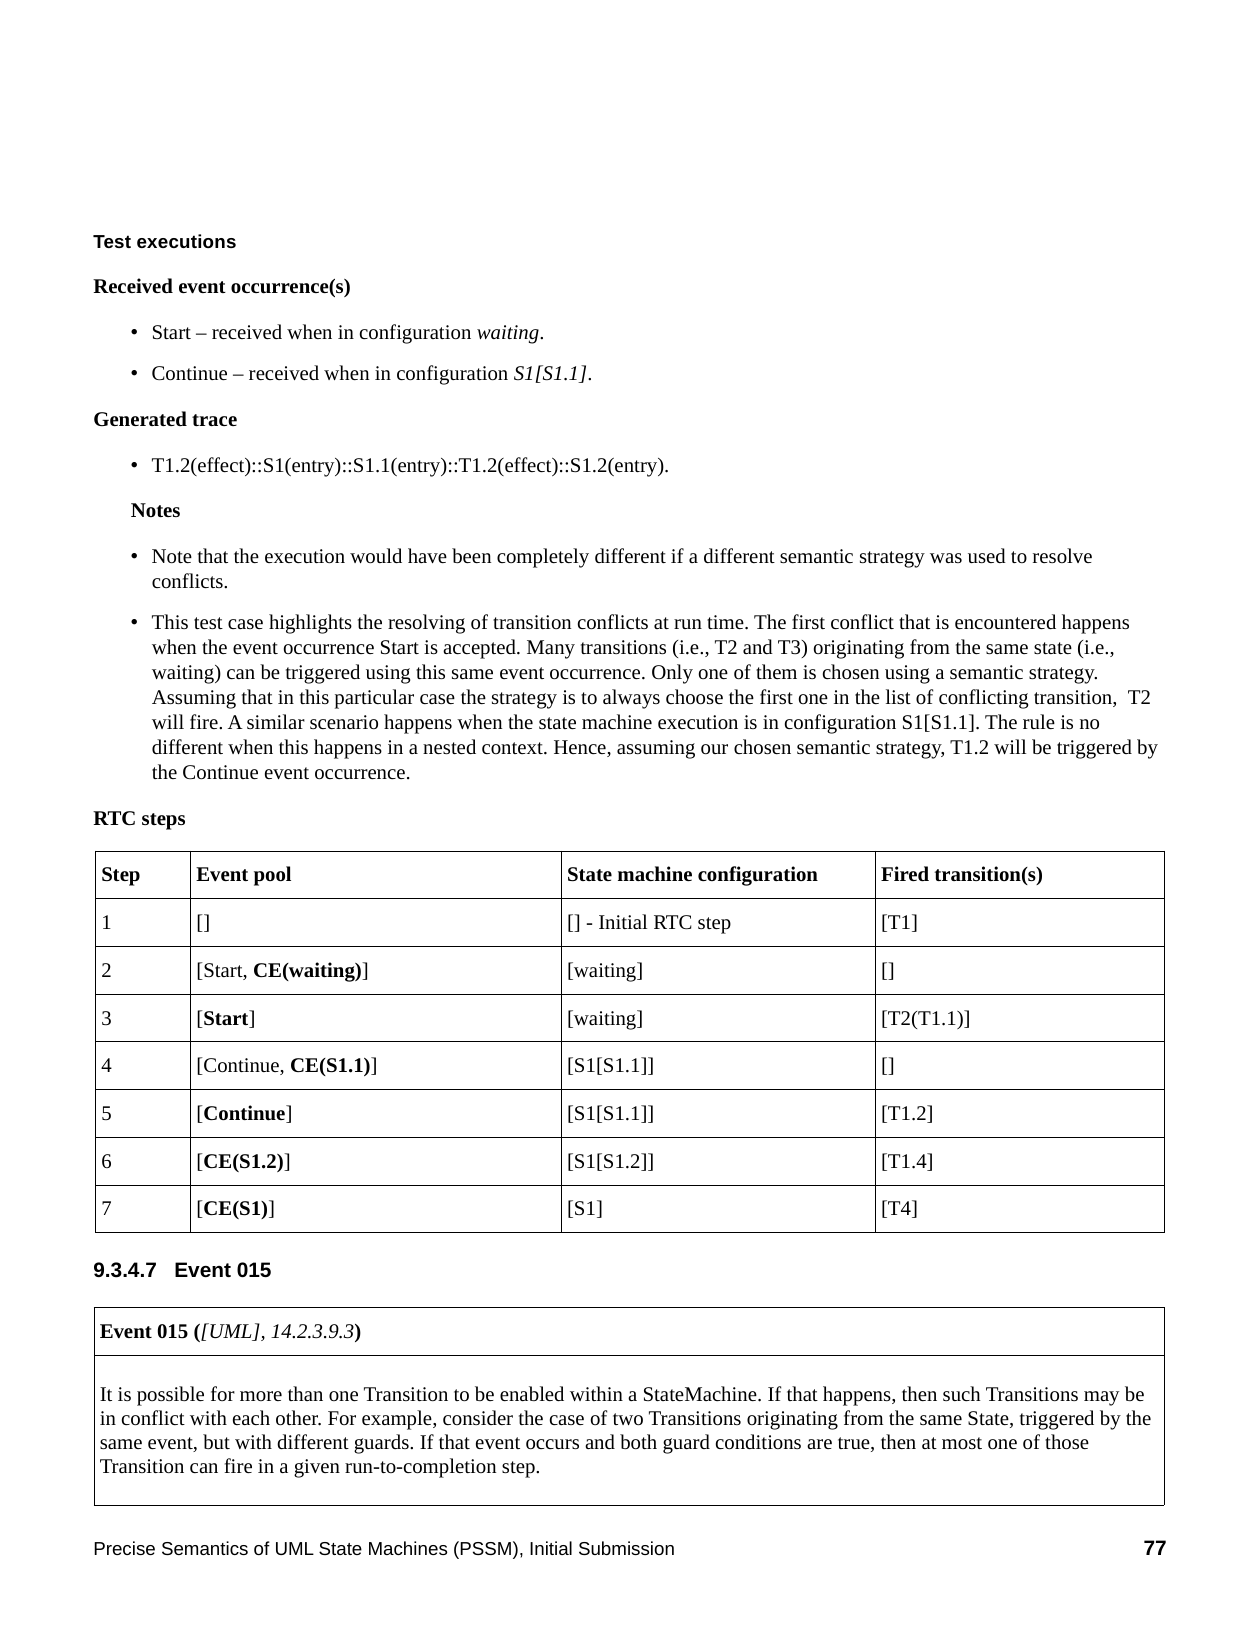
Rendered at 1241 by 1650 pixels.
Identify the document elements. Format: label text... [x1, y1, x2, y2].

table_cell [Start, CE(waiting)] [191, 947, 561, 994]
table_cell [S1[S1.1]] [562, 1042, 875, 1089]
table_header Fired transition(s) [876, 852, 1164, 898]
table_cell 7 [96, 1186, 190, 1232]
table_cell 2 [96, 947, 190, 994]
table_cell [T4] [876, 1186, 1164, 1232]
subtitle Test executions [93, 231, 1164, 253]
list T1.2(effect)::S1(entry)::S1.1(entry)::T1.2(effect)::S1.2(entry). [131, 452, 1164, 477]
table_cell [waiting] [562, 995, 875, 1041]
table_cell [] [191, 899, 561, 946]
table_cell It is possible for more than one Transition to be enabled within a StateMachine. If that happens, then such Transitions may be in conflict with each other. For example, consider the case of two Transitions originating from the same State, triggered by the same event, but with different guards. If that event occurs and both guard conditions are true, then at most one of those Transition can fire in a given run-to-completion step. [95, 1356, 1164, 1505]
table_cell [waiting] [562, 947, 875, 994]
table_cell [S1[S1.1]] [562, 1090, 875, 1137]
subtitle Event 015 [93, 1257, 1164, 1282]
table_cell [T1] [876, 899, 1164, 946]
table_cell 3 [96, 995, 190, 1041]
table_cell [Start] [191, 995, 561, 1041]
table_cell [CE(S1.2)] [191, 1138, 561, 1184]
table_header Event 015 ([UML], 14.2.3.9.3) [95, 1308, 1164, 1355]
text Notes [131, 498, 1164, 522]
table_cell [] [876, 1042, 1164, 1089]
table_cell [] - Initial RTC step [562, 899, 875, 946]
table_cell [Continue] [191, 1090, 561, 1137]
table_cell [T1.4] [876, 1138, 1164, 1184]
list Note that the execution would have been completely different if a different semantic strategy was used to resolve conflicts. [131, 543, 1164, 593]
table_cell [] [876, 947, 1164, 994]
table_cell 6 [96, 1138, 190, 1184]
text Generated trace [93, 406, 1164, 431]
list This test case highlights the resolving of transition conflicts at run time. The first conflict that is encountered happens when the event occurrence Start is accepted. Many transitions (i.e., T2 and T3) originating from the same state (i.e., waiting) can be triggered using this same event occurrence. Only one of them is chosen using a semantic strategy. Assuming that in this particular case the strategy is to always choose the first one in the list of conflicting transition, T2 will fire. A similar scenario happens when the state machine execution is in configuration S1[S1.1]. The rule is no different when this happens in a nested context. Hence, assuming our chosen semantic strategy, T1.2 will be triggered by the Continue event occurrence. [131, 609, 1164, 784]
list Continue – received when in configuration S1[S1.1]. [131, 360, 1164, 385]
text Received event occurrence(s) [93, 274, 1164, 298]
table_header State machine configuration [562, 852, 875, 898]
table_header Step [96, 852, 190, 898]
table_cell [S1] [562, 1186, 875, 1232]
table_header Event pool [191, 852, 561, 898]
table_cell [Continue, CE(S1.1)] [191, 1042, 561, 1089]
table_cell [CE(S1)] [191, 1186, 561, 1232]
list Start – received when in configuration waiting. [131, 319, 1164, 344]
table_cell 4 [96, 1042, 190, 1089]
table_cell [T1.2] [876, 1090, 1164, 1137]
table_cell [T2(T1.1)] [876, 995, 1164, 1041]
text RTC steps [93, 805, 1164, 829]
table_cell 1 [96, 899, 190, 946]
table_cell 5 [96, 1090, 190, 1137]
table_cell [S1[S1.2]] [562, 1138, 875, 1184]
